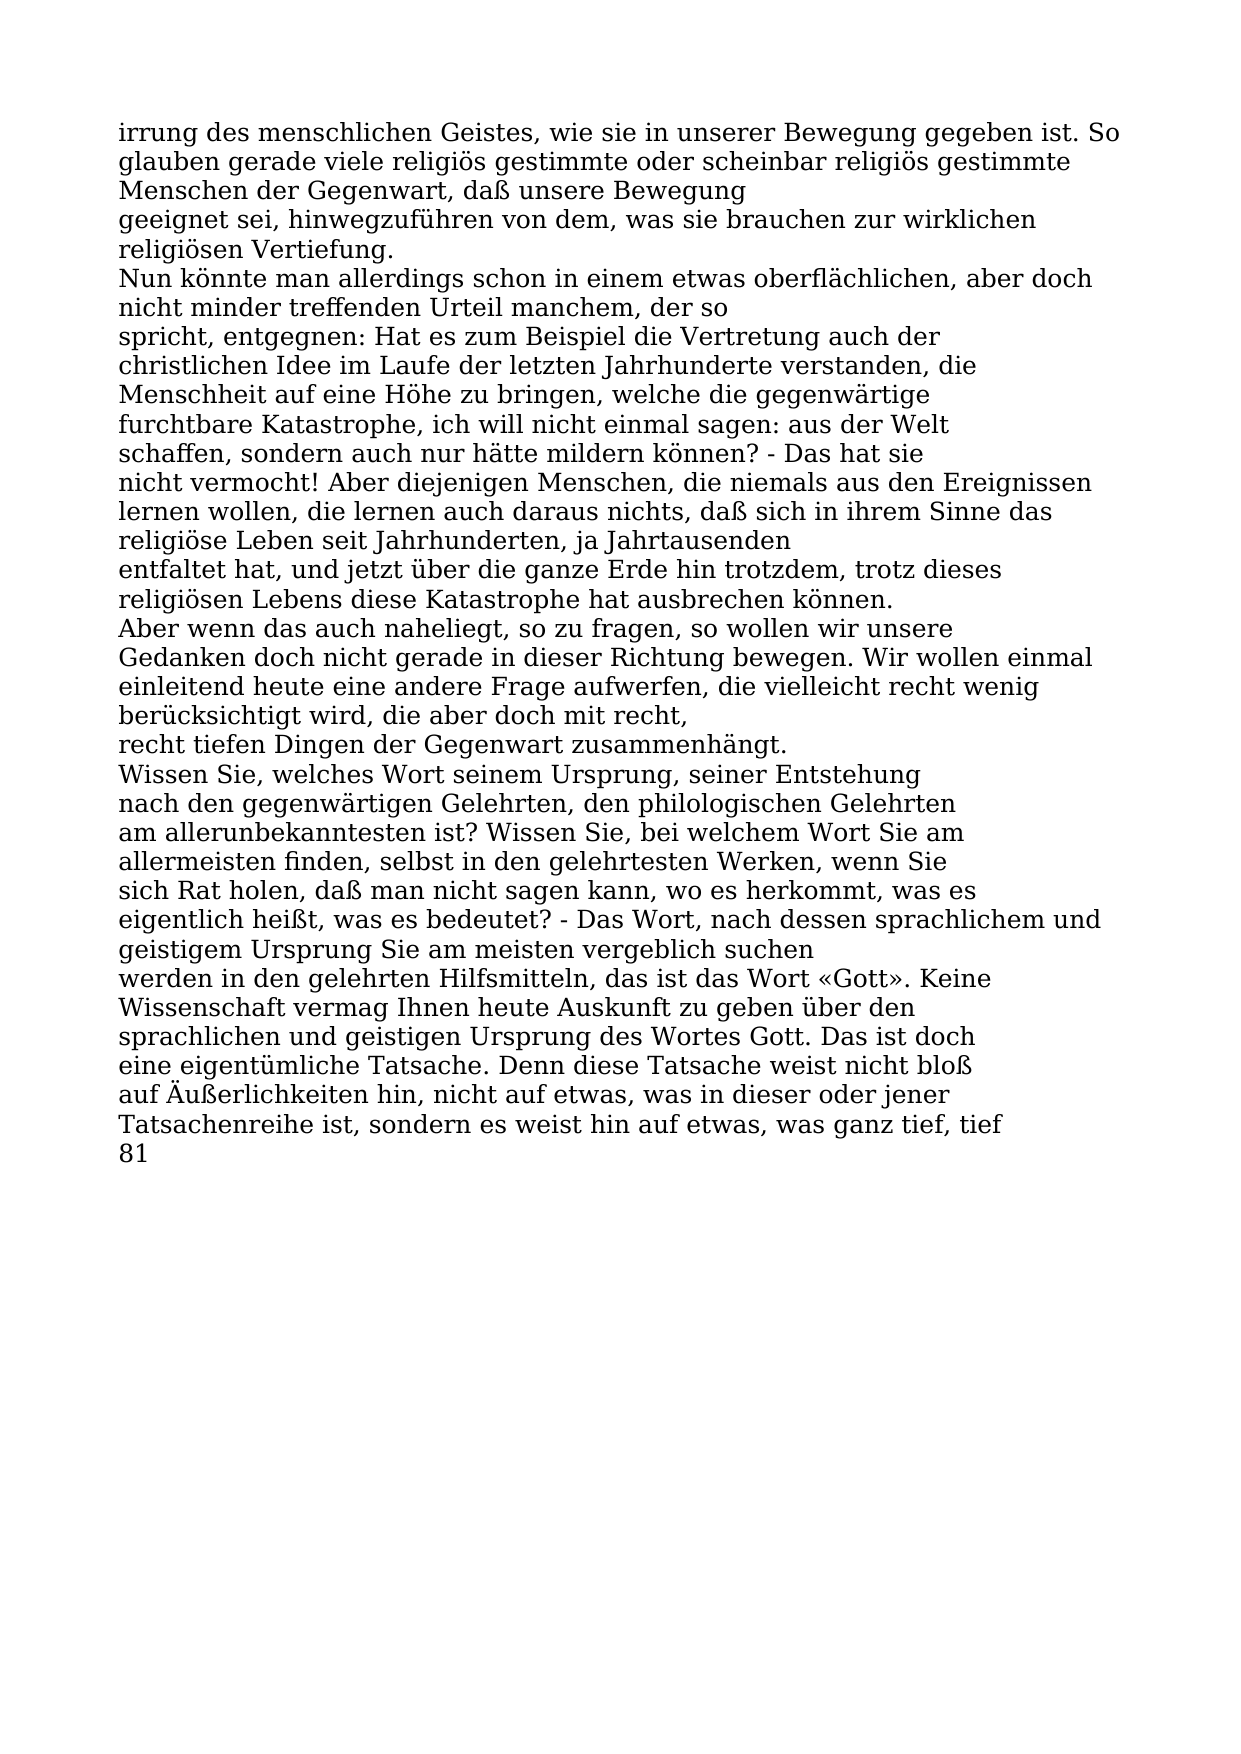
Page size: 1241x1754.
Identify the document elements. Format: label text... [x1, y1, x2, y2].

text sich Rat holen, daß man nicht sagen kann, wo es herkommt, was es [118, 876, 1122, 906]
text am allerunbekanntesten ist? Wissen Sie, bei welchem Wort Sie am [118, 818, 1122, 847]
text irrung des menschlichen Geistes, wie sie in unserer Bewegung gegeben ist. So glauben gerade viele religiös gestimmte oder scheinbar religiös gestimmte Menschen der Gegenwart, daß unsere Bewegung [118, 118, 1122, 206]
text spricht, entgegnen: Hat es zum Beispiel die Vertretung auch der [118, 322, 1122, 351]
text 81 [118, 1139, 1122, 1168]
text nicht vermocht! Aber diejenigen Menschen, die niemals aus den Ereignissen lernen wollen, die lernen auch daraus nichts, daß sich in ihrem Sinne das religiöse Leben seit Jahrhunderten, ja Jahrtausenden [118, 468, 1122, 556]
text Tatsachenreihe ist, sondern es weist hin auf etwas, was ganz tief, tief [118, 1110, 1122, 1139]
text schaffen, sondern auch nur hätte mildern können? - Das hat sie [118, 439, 1122, 468]
text eigentlich heißt, was es bedeutet? - Das Wort, nach dessen sprachlichem und geistigem Ursprung Sie am meisten vergeblich suchen [118, 906, 1122, 964]
text christlichen Idee im Laufe der letzten Jahrhunderte verstanden, die [118, 351, 1122, 381]
text sprachlichen und geistigen Ursprung des Wortes Gott. Das ist doch [118, 1022, 1122, 1051]
text Wissen Sie, welches Wort seinem Ursprung, seiner Entstehung [118, 760, 1122, 789]
text recht tiefen Dingen der Gegenwart zusammenhängt. [118, 731, 1122, 760]
text werden in den gelehrten Hilfsmitteln, das ist das Wort «Gott». Keine Wissenschaft vermag Ihnen heute Auskunft zu geben über den [118, 964, 1122, 1022]
text entfaltet hat, und jetzt über die ganze Erde hin trotzdem, trotz dieses religiösen Lebens diese Katastrophe hat ausbrechen können. [118, 556, 1122, 614]
text Gedanken doch nicht gerade in dieser Richtung bewegen. Wir wollen einmal einleitend heute eine andere Frage aufwerfen, die vielleicht recht wenig berücksichtigt wird, die aber doch mit recht, [118, 643, 1122, 731]
text allermeisten finden, selbst in den gelehrtesten Werken, wenn Sie [118, 847, 1122, 876]
text auf Äußerlichkeiten hin, nicht auf etwas, was in dieser oder jener [118, 1081, 1122, 1110]
text Aber wenn das auch naheliegt, so zu fragen, so wollen wir unsere [118, 614, 1122, 643]
text furchtbare Katastrophe, ich will nicht einmal sagen: aus der Welt [118, 410, 1122, 439]
text geeignet sei, hinwegzuführen von dem, was sie brauchen zur wirklichen religiösen Vertiefung. [118, 206, 1122, 264]
text Nun könnte man allerdings schon in einem etwas oberflächlichen, aber doch nicht minder treffenden Urteil manchem, der so [118, 264, 1122, 322]
text eine eigentümliche Tatsache. Denn diese Tatsache weist nicht bloß [118, 1051, 1122, 1081]
text Menschheit auf eine Höhe zu bringen, welche die gegenwärtige [118, 381, 1122, 410]
text nach den gegenwärtigen Gelehrten, den philologischen Gelehrten [118, 789, 1122, 818]
